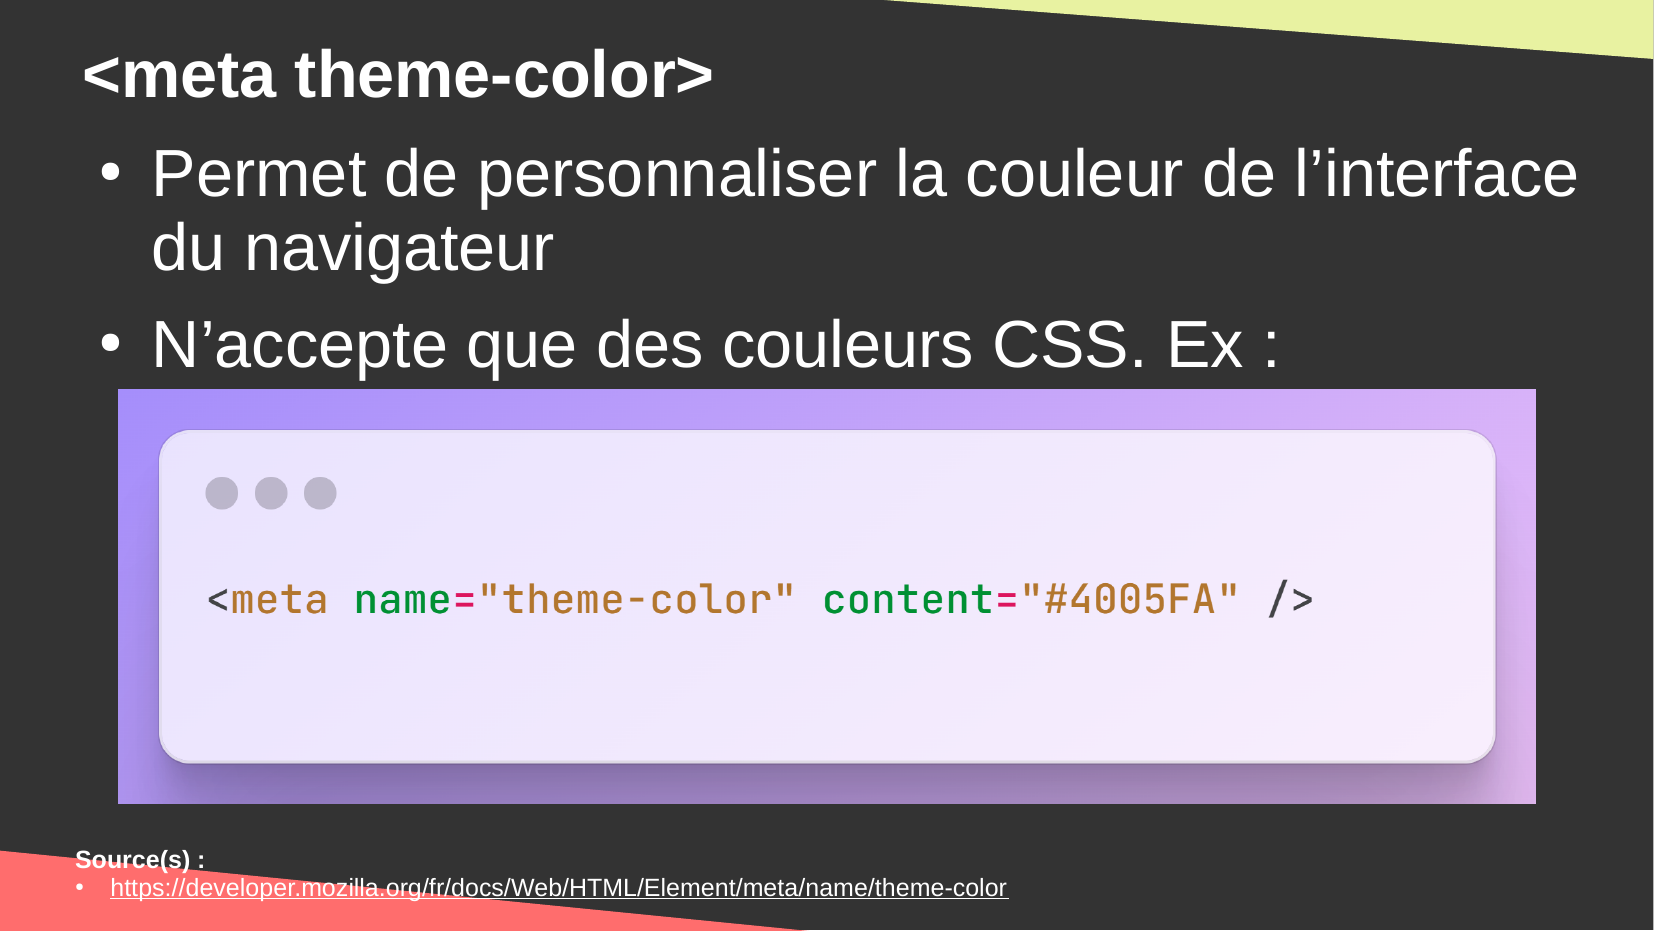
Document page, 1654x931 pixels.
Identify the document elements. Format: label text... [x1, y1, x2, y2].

text_box Source(s) : https://developer.mozilla.org/fr/docs/Web/HTML/Element/meta/name/theme-color [60, 838, 1546, 922]
title [82, 37, 1276, 122]
list Permet de personnaliser la couleur de l’interface du navigateur N’accepte que des couleurs CSS. Ex : [80, 135, 1605, 390]
text_box [884, 0, 1654, 59]
picture [118, 389, 1536, 804]
text_box [0, 850, 810, 931]
